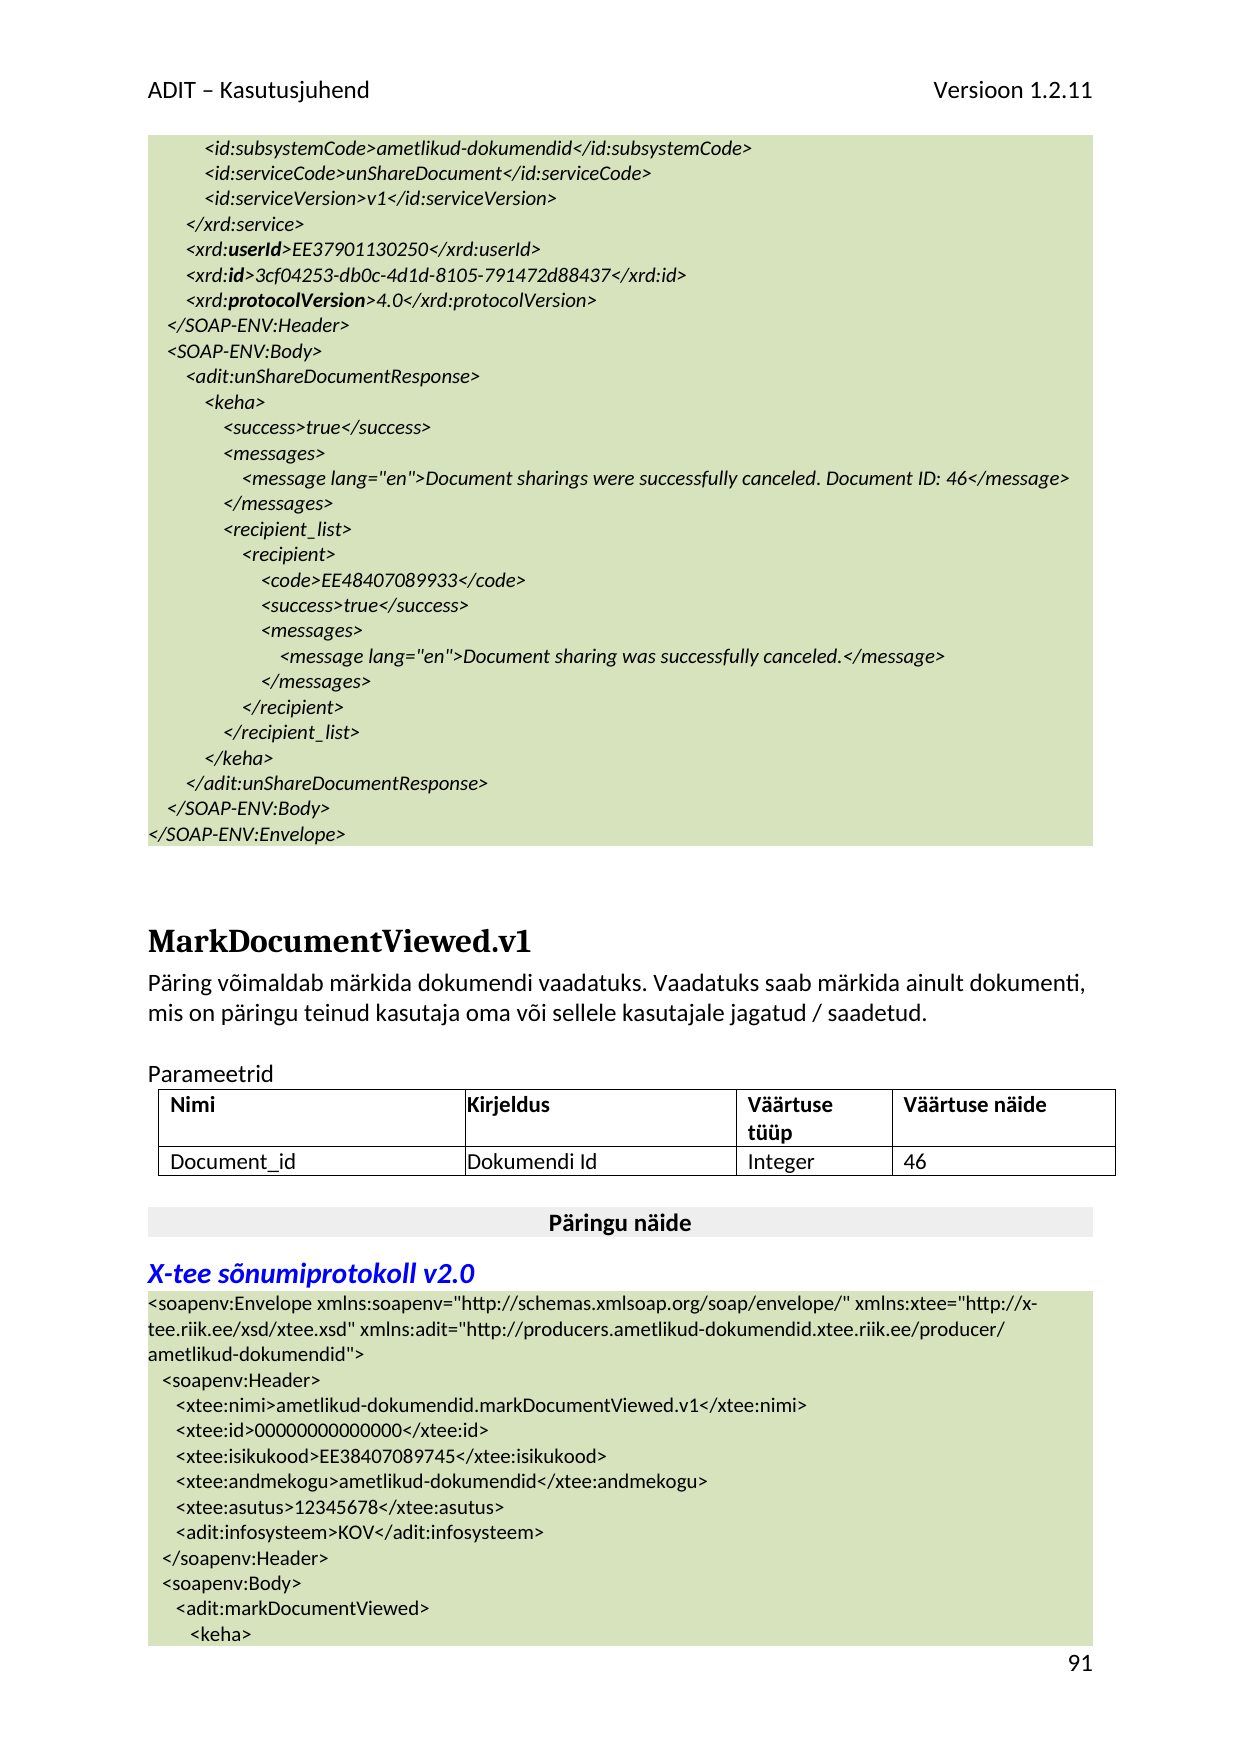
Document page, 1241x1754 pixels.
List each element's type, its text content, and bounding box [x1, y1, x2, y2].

text Päring võimaldab märkida dokumendi vaadatuks. Vaadatuks saab märkida ainult dokumenti, mis on päringu teinud kasutaja oma või sellele kasutajale jagatud / saadetud. [148, 967, 1093, 1028]
text <xtee:andmekogu>ametlikud-dokumendid</xtee:andmekogu> [148, 1468, 1093, 1494]
text </recipient_list> [148, 719, 1093, 745]
table_cell 46 [893, 1147, 1115, 1175]
table_header Väärtuse tüüp [737, 1090, 892, 1146]
text </xrd:service> [148, 211, 1093, 236]
text <keha> [148, 1621, 1093, 1646]
text <xtee:asutus>12345678</xtee:asutus> [148, 1494, 1093, 1519]
text <xrd:userId>EE37901130250</xrd:userId> [148, 236, 1093, 262]
text <xrd:id>3cf04253-db0c-4d1d-8105-791472d88437</xrd:id> [148, 262, 1093, 287]
text <messages> [148, 440, 1093, 465]
text <xrd:protocolVersion>4.0</xrd:protocolVersion> [148, 287, 1093, 313]
text </soapenv:Header> [148, 1545, 1093, 1570]
text </messages> [148, 668, 1093, 694]
text <xtee:nimi>ametlikud-dokumendid.markDocumentViewed.v1</xtee:nimi> [148, 1392, 1093, 1418]
table_cell Document_id [159, 1147, 465, 1175]
text </SOAP-ENV:Envelope> [148, 821, 1093, 846]
text Päringu näide [148, 1207, 1093, 1237]
text <adit:unShareDocumentResponse> [148, 363, 1093, 389]
text <code>EE48407089933</code> [148, 567, 1093, 592]
text <soapenv:Body> [148, 1570, 1093, 1596]
text </SOAP-ENV:Header> [148, 313, 1093, 338]
table_cell Dokumendi Id [466, 1147, 736, 1175]
text <xtee:id>00000000000000</xtee:id> [148, 1418, 1093, 1443]
text <xtee:isikukood>EE38407089745</xtee:isikukood> [148, 1443, 1093, 1468]
text <soapenv:Envelope xmlns:soapenv="http://schemas.xmlsoap.org/soap/envelope/" xmlns:xtee="http://x-tee.riik.ee/xsd/xtee.xsd" xmlns:adit="http://producers.ametlikud-dokumendid.xtee.riik.ee/producer/ametlikud-dokumendid"> [148, 1291, 1093, 1367]
text <success>true</success> [148, 414, 1093, 440]
text <keha> [148, 389, 1093, 414]
text </keha> [148, 745, 1093, 770]
text <adit:markDocumentViewed> [148, 1596, 1093, 1621]
text <soapenv:Header> [148, 1367, 1093, 1392]
text <recipient_list> [148, 516, 1093, 541]
text <message lang="en">Document sharing was successfully canceled.</message> [148, 643, 1093, 668]
text <id:serviceVersion>v1</id:serviceVersion> [148, 186, 1093, 211]
text <id:subsystemCode>ametlikud-dokumendid</id:subsystemCode> [148, 135, 1093, 160]
table_header Nimi [159, 1090, 465, 1146]
text </messages> [148, 491, 1093, 516]
text <messages> [148, 618, 1093, 643]
table_header Väärtuse näide [893, 1090, 1115, 1146]
text </adit:unShareDocumentResponse> [148, 770, 1093, 796]
text <recipient> [148, 541, 1093, 567]
text Parameetrid [148, 1058, 1093, 1089]
text </SOAP-ENV:Body> [148, 796, 1093, 821]
table_cell Integer [737, 1147, 892, 1175]
text <message lang="en">Document sharings were successfully canceled. Document ID: 46</message> [148, 465, 1093, 491]
text <id:serviceCode>unShareDocument</id:serviceCode> [148, 160, 1093, 186]
text <adit:infosysteem>KOV</adit:infosysteem> [148, 1519, 1093, 1545]
subtitle MarkDocumentViewed.v1 [148, 922, 1093, 961]
text <SOAP-ENV:Body> [148, 338, 1093, 363]
text X-tee sõnumiprotokoll v2.0 [148, 1255, 1093, 1291]
text <success>true</success> [148, 592, 1093, 618]
table_header Kirjeldus [466, 1090, 736, 1146]
text </recipient> [148, 694, 1093, 719]
